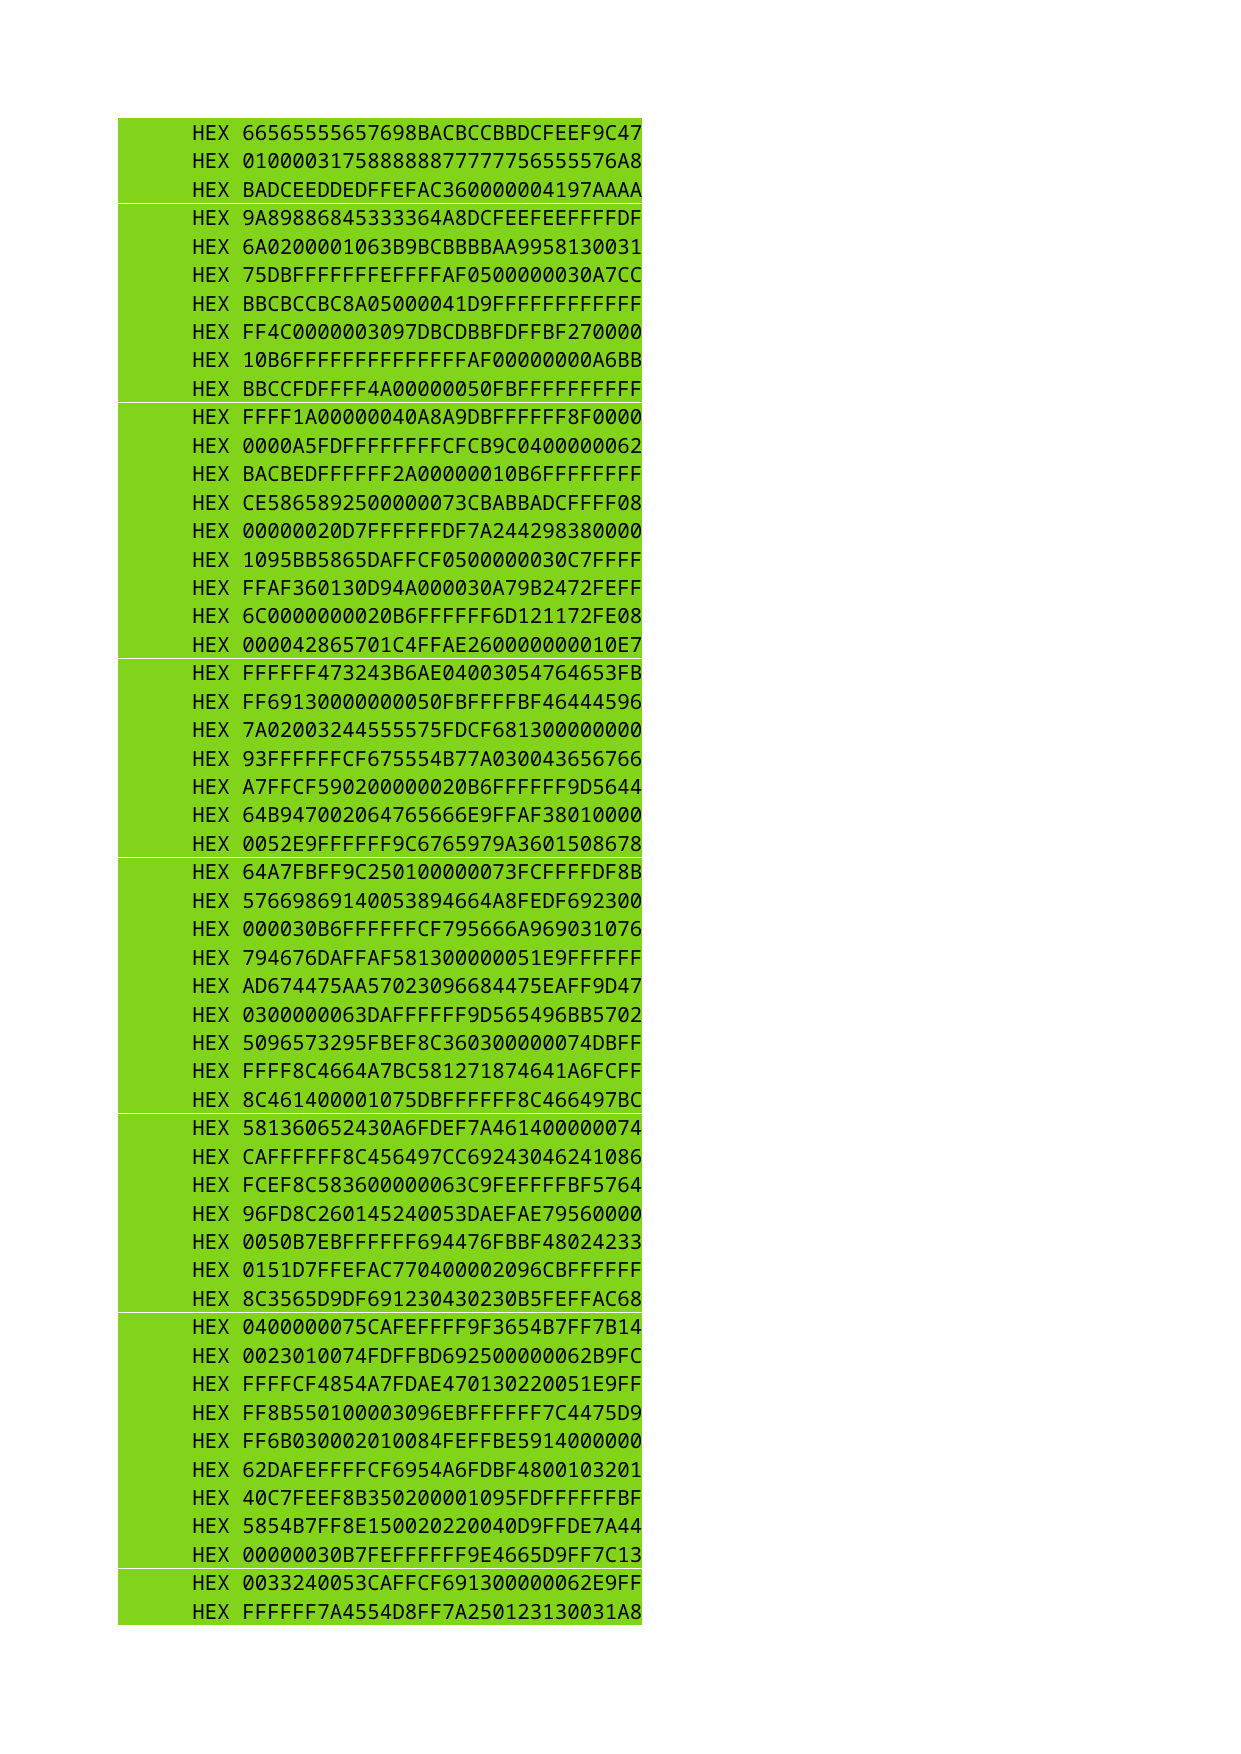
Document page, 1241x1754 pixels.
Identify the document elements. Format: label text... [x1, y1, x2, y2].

text HEX AD674475AA57023096684475EAFF9D47 [118, 971, 1122, 1000]
text HEX FFFFFF7A4554D8FF7A250123130031A8 [118, 1597, 1122, 1625]
text HEX BBCBCCBC8A05000041D9FFFFFFFFFFFF [118, 289, 1122, 317]
text HEX 6A0200001063B9BCBBBBAA9958130031 [118, 232, 1122, 260]
text HEX 0000A5FDFFFFFFFFCFCB9C0400000062 [118, 431, 1122, 459]
text HEX 581360652430A6FDEF7A461400000074 [118, 1113, 1122, 1142]
text HEX 75DBFFFFFFFEFFFFAF0500000030A7CC [118, 260, 1122, 289]
text HEX 5096573295FBEF8C360300000074DBFF [118, 1028, 1122, 1057]
text HEX 64B947002064765666E9FFAF38010000 [118, 801, 1122, 829]
text HEX FF6B030002010084FEFFBE5914000000 [118, 1426, 1122, 1455]
text HEX FFAF360130D94A000030A79B2472FEFF [118, 573, 1122, 602]
text HEX 40C7FEEF8B350200001095FDFFFFFFBF [118, 1483, 1122, 1512]
text HEX 96FD8C260145240053DAEFAE79560000 [118, 1199, 1122, 1227]
text HEX 9A89886845333364A8DCFEEFEEFFFFDF [118, 203, 1122, 232]
text HEX 0300000063DAFFFFFF9D565496BB5702 [118, 1000, 1122, 1028]
text HEX 7A02003244555575FDCF681300000000 [118, 715, 1122, 744]
text HEX 1095BB5865DAFFCF0500000030C7FFFF [118, 545, 1122, 573]
text HEX CE5865892500000073CBABBADCFFFF08 [118, 488, 1122, 516]
text HEX 0151D7FFEFAC770400002096CBFFFFFF [118, 1256, 1122, 1284]
text HEX FF8B550100003096EBFFFFFF7C4475D9 [118, 1398, 1122, 1426]
text HEX 62DAFEFFFFCF6954A6FDBF4800103201 [118, 1455, 1122, 1483]
text HEX 0052E9FFFFFF9C6765979A3601508678 [118, 829, 1122, 857]
text HEX 794676DAFFAF581300000051E9FFFFFF [118, 943, 1122, 971]
text HEX 010000317588888877777756555576A8 [118, 147, 1122, 175]
text HEX BBCCFDFFFF4A00000050FBFFFFFFFFFF [118, 374, 1122, 402]
text HEX 00000020D7FFFFFFDF7A244298380000 [118, 516, 1122, 545]
text HEX FF4C0000003097DBCDBBFDFFBF270000 [118, 317, 1122, 346]
text HEX FFFF1A00000040A8A9DBFFFFFF8F0000 [118, 402, 1122, 431]
text HEX FF69130000000050FBFFFFBF46444596 [118, 687, 1122, 715]
text HEX BADCEEDDEDFFEFAC360000004197AAAA [118, 175, 1122, 203]
text HEX FFFFFF473243B6AE04003054764653FB [118, 658, 1122, 687]
text HEX 0050B7EBFFFFFF694476FBBF48024233 [118, 1227, 1122, 1256]
text HEX FFFF8C4664A7BC581271874641A6FCFF [118, 1057, 1122, 1085]
text HEX FFFFCF4854A7FDAE470130220051E9FF [118, 1369, 1122, 1398]
text HEX 57669869140053894664A8FEDF692300 [118, 886, 1122, 914]
text HEX 0400000075CAFEFFFF9F3654B7FF7B14 [118, 1312, 1122, 1341]
text HEX 0033240053CAFFCF691300000062E9FF [118, 1568, 1122, 1597]
text HEX 5854B7FF8E150020220040D9FFDE7A44 [118, 1512, 1122, 1540]
text HEX 00000030B7FEFFFFFF9E4665D9FF7C13 [118, 1540, 1122, 1568]
text HEX FCEF8C583600000063C9FEFFFFBF5764 [118, 1170, 1122, 1199]
text HEX BACBEDFFFFFF2A00000010B6FFFFFFFF [118, 459, 1122, 488]
text HEX 93FFFFFFCF675554B77A030043656766 [118, 744, 1122, 772]
text HEX 8C3565D9DF691230430230B5FEFFAC68 [118, 1284, 1122, 1312]
text HEX 66565555657698BACBCCBBDCFEEF9C47 [118, 118, 1122, 147]
text HEX 64A7FBFF9C250100000073FCFFFFDF8B [118, 857, 1122, 886]
text HEX 000042865701C4FFAE260000000010E7 [118, 630, 1122, 658]
text HEX CAFFFFFF8C456497CC69243046241086 [118, 1142, 1122, 1170]
text HEX 000030B6FFFFFFCF795666A969031076 [118, 914, 1122, 943]
text HEX 0023010074FDFFBD692500000062B9FC [118, 1341, 1122, 1369]
text HEX 8C461400001075DBFFFFFF8C466497BC [118, 1085, 1122, 1113]
text HEX A7FFCF590200000020B6FFFFFF9D5644 [118, 772, 1122, 801]
text HEX 6C0000000020B6FFFFFF6D121172FE08 [118, 602, 1122, 630]
text HEX 10B6FFFFFFFFFFFFFFAF00000000A6BB [118, 346, 1122, 374]
